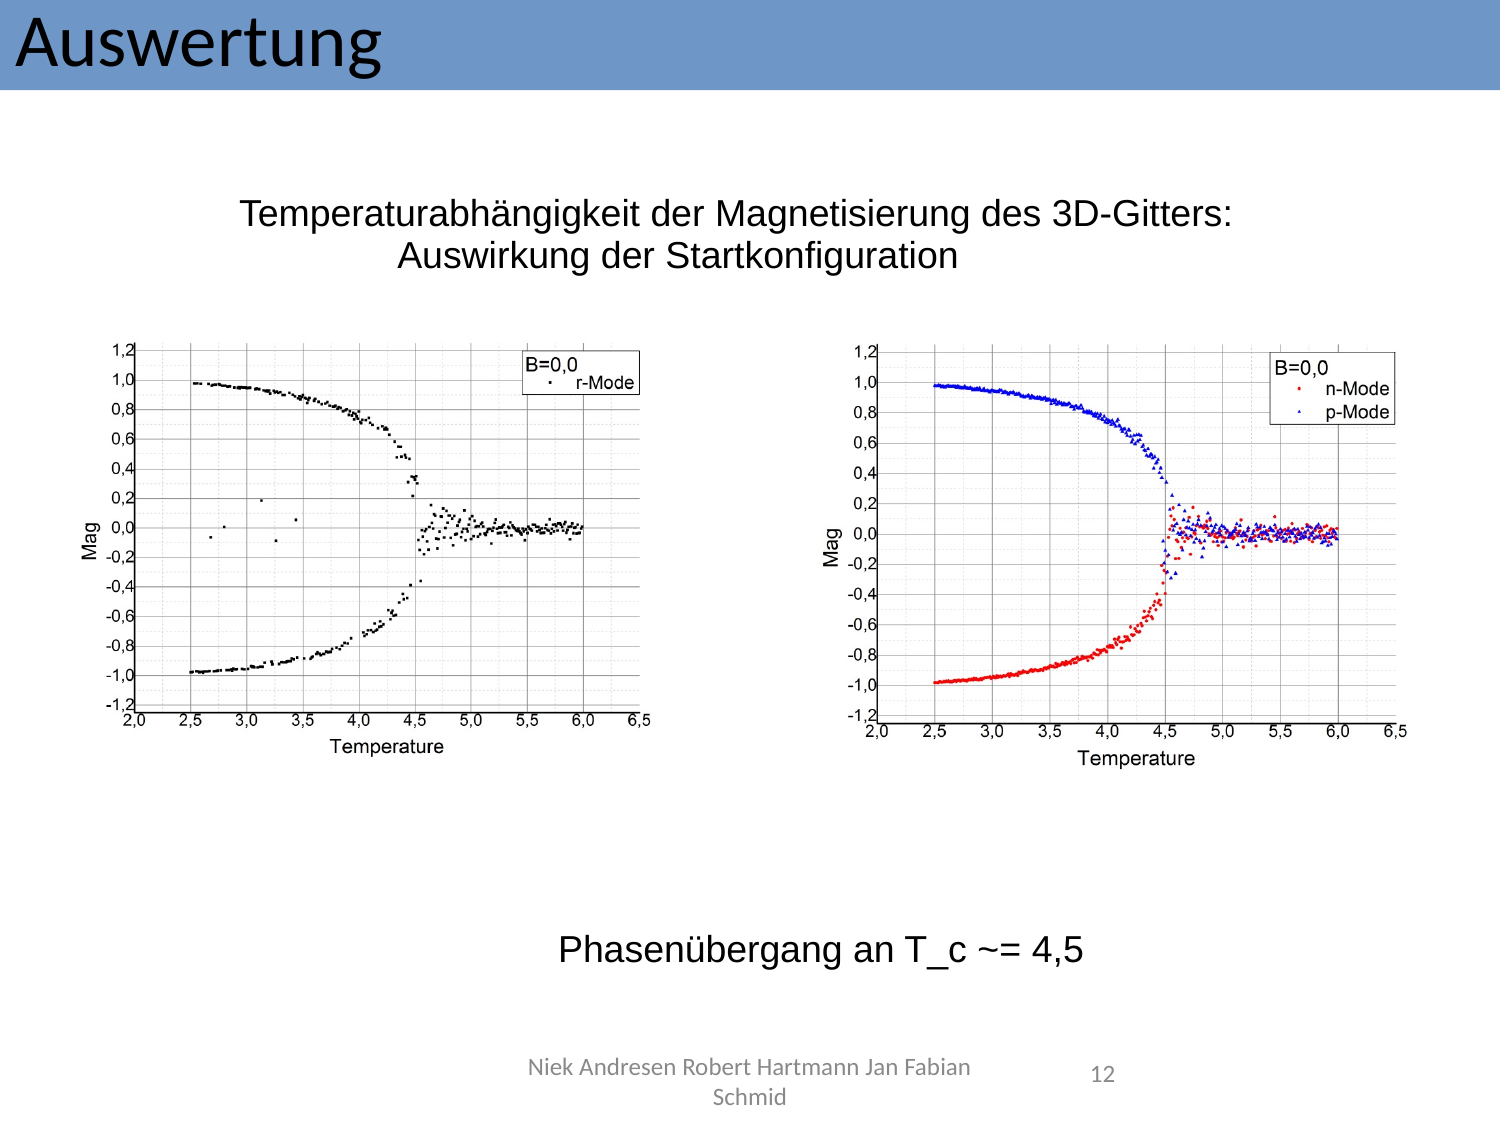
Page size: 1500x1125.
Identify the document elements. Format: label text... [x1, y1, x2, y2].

text_box [1074, 1042, 1426, 1103]
text_box Phasenübergang an T_c ~= 4,5 [543, 921, 1099, 979]
picture [2, 283, 1500, 811]
text_box Auswertung [0, 0, 1500, 91]
text_box Temperaturabhängigkeit der Magnetisierung des 3D-Gitters: Auswirkung der Startkonfiguration [224, 185, 1249, 285]
text_box Niek Andresen Robert Hartmann Jan Fabian Schmid [512, 1042, 988, 1103]
